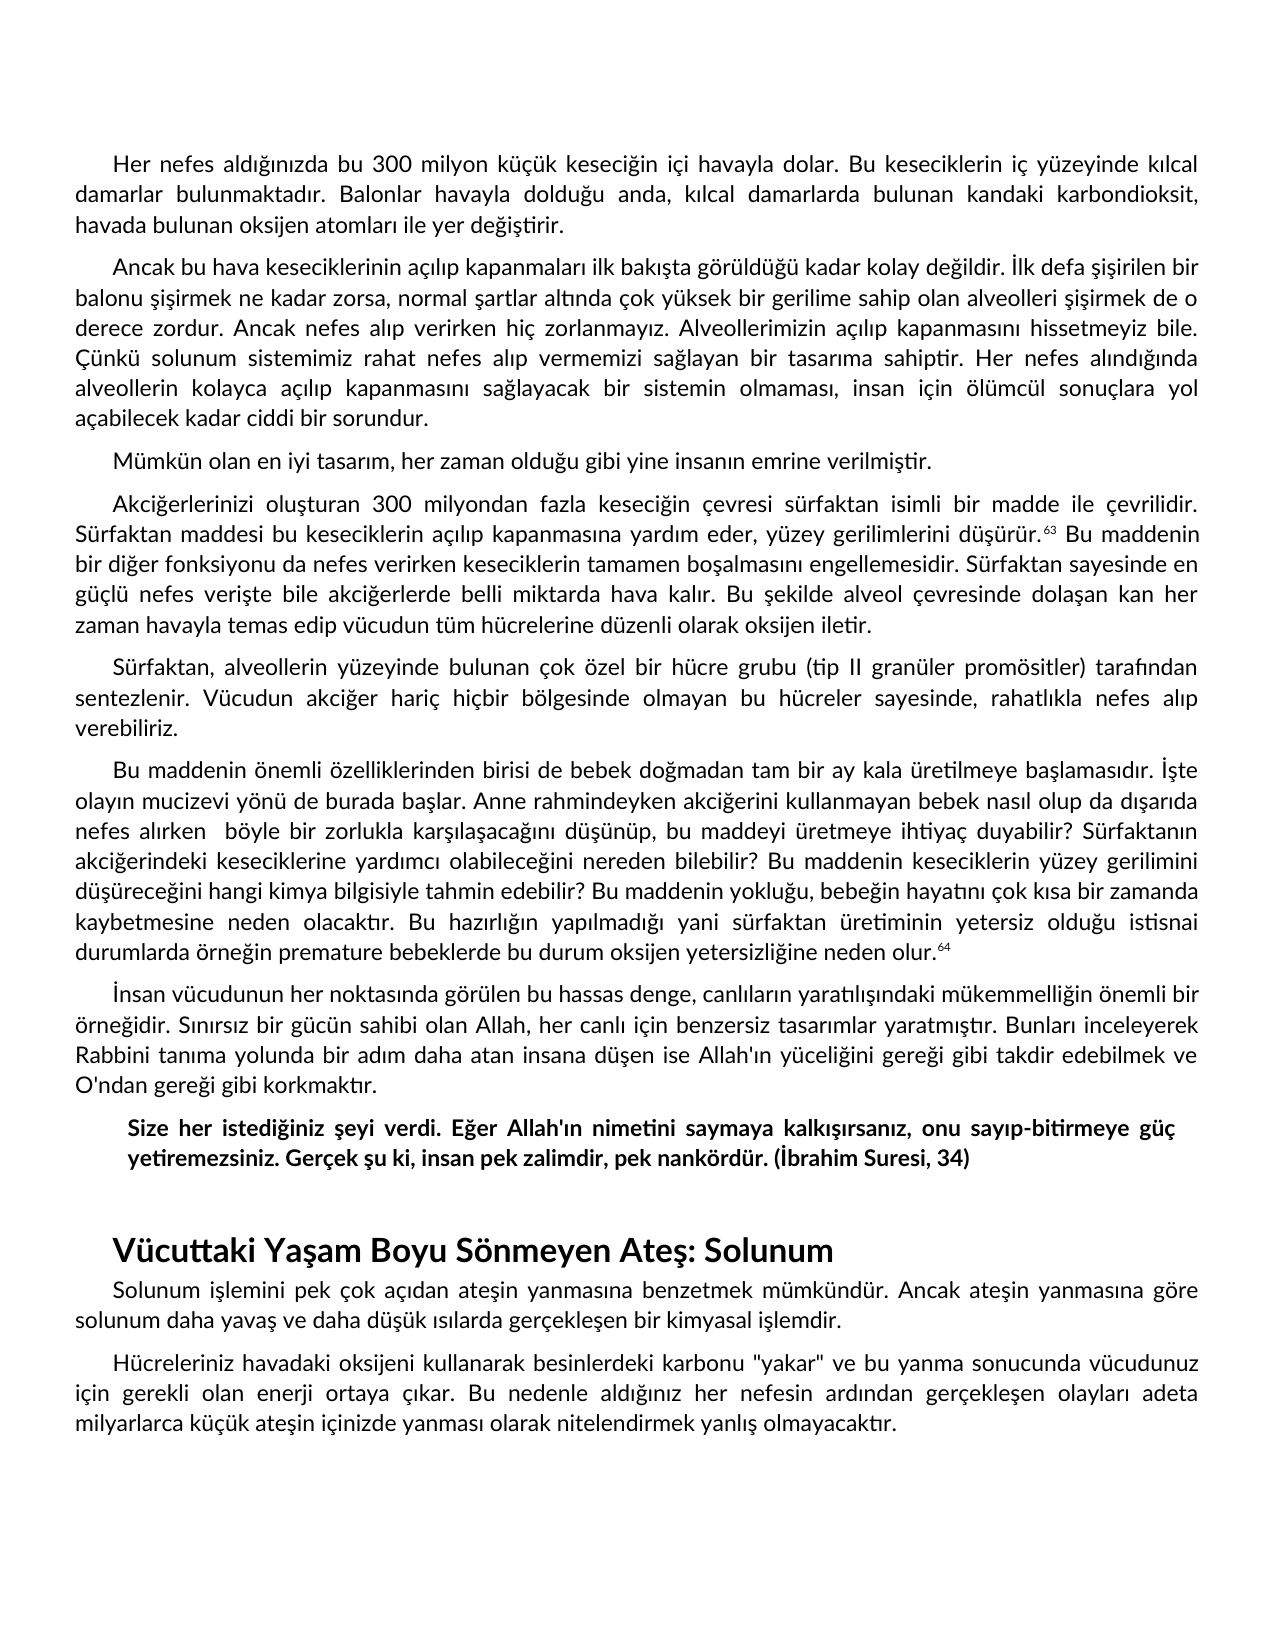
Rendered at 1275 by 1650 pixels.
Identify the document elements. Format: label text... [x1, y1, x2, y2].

text Bu maddenin önemli özelliklerinden birisi de bebek doğmadan tam bir ay kala üretilmeye başlamasıdır. İşte olayın mucizevi yönü de burada başlar. Anne rahmindeyken akciğerini kullanmayan bebek nasıl olup da dışarıda nefes alırken böyle bir zorlukla karşılaşacağını düşünüp, bu maddeyi üretmeye ihtiyaç duyabilir? Sürfaktanın akciğerindeki keseciklerine yardımcı olabileceğini nereden bilebilir? Bu maddenin keseciklerin yüzey gerilimini düşüreceğini hangi kimya bilgisiyle tahmin edebilir? Bu maddenin yokluğu, bebeğin hayatını çok kısa bir zamanda kaybetmesine neden olacaktır. Bu hazırlığın yapılmadığı yani sürfaktan üretiminin yetersiz olduğu istisnai durumlarda örneğin premature bebeklerde bu durum oksijen yetersizliğine neden olur.64 [75, 756, 1200, 965]
subtitle Vücuttaki Yaşam Boyu Sönmeyen Ateş: Solunum [112, 1229, 1200, 1269]
text Sürfaktan, alveollerin yüzeyinde bulunan çok özel bir hücre grubu (tip II granüler promösitler) tarafından sentezlenir. Vücudun akciğer hariç hiçbir bölgesinde olmayan bu hücreler sayesinde, rahatlıkla nefes alıp verebiliriz. [75, 653, 1200, 741]
text Ancak bu hava keseciklerinin açılıp kapanmaları ilk bakışta görüldüğü kadar kolay değildir. İlk defa şişirilen bir balonu şişirmek ne kadar zorsa, normal şartlar altında çok yüksek bir gerilime sahip olan alveolleri şişirmek de o derece zordur. Ancak nefes alıp verirken hiç zorlanmayız. Alveollerimizin açılıp kapanmasını hissetmeyiz bile. Çünkü solunum sistemimiz rahat nefes alıp vermemizi sağlayan bir tasarıma sahiptir. Her nefes alındığında alveollerin kolayca açılıp kapanmasını sağlayacak bir sistemin olmaması, insan için ölümcül sonuçlara yol açabilecek kadar ciddi bir sorundur. [75, 253, 1200, 432]
text Mümkün olan en iyi tasarım, her zaman olduğu gibi yine insanın emrine verilmiştir. [75, 447, 1200, 474]
text Solunum işlemini pek çok açıdan ateşin yanmasına benzetmek mümkündür. Ancak ateşin yanmasına göre solunum daha yavaş ve daha düşük ısılarda gerçekleşen bir kimyasal işlemdir. [75, 1275, 1200, 1333]
text Her nefes aldığınızda bu 300 milyon küçük keseciğin içi havayla dolar. Bu keseciklerin iç yüzeyinde kılcal damarlar bulunmaktadır. Balonlar havayla dolduğu anda, kılcal damarlarda bulunan kandaki karbondioksit, havada bulunan oksijen atomları ile yer değiştirir. [75, 150, 1200, 238]
text Size her istediğiniz şeyi verdi. Eğer Allah'ın nimetini saymaya kalkışırsanız, onu sayıp-bitirmeye güç yetiremezsiniz. Gerçek şu ki, insan pek zalimdir, pek nankördür. (İbrahim Suresi, 34) [127, 1113, 1177, 1171]
text İnsan vücudunun her noktasında görülen bu hassas denge, canlıların yaratılışındaki mükemmelliğin önemli bir örneğidir. Sınırsız bir gücün sahibi olan Allah, her canlı için benzersiz tasarımlar yaratmıştır. Bunları inceleyerek Rabbini tanıma yolunda bir adım daha atan insana düşen ise Allah'ın yüceliğini gereği gibi takdir edebilmek ve O'ndan gereği gibi korkmaktır. [75, 980, 1200, 1098]
text Hücreleriniz havadaki oksijeni kullanarak besinlerdeki karbonu "yakar" ve bu yanma sonucunda vücudunuz için gerekli olan enerji ortaya çıkar. Bu nedenle aldığınız her nefesin ardından gerçekleşen olayları adeta milyarlarca küçük ateşin içinizde yanması olarak nitelendirmek yanlış olmayacaktır. [75, 1348, 1200, 1436]
text Akciğerlerinizi oluşturan 300 milyondan fazla keseciğin çevresi sürfaktan isimli bir madde ile çevrilidir. Sürfaktan maddesi bu keseciklerin açılıp kapanmasına yardım eder, yüzey gerilimlerini düşürür.63 Bu maddenin bir diğer fonksiyonu da nefes verirken keseciklerin tamamen boşalmasını engellemesidir. Sürfaktan sayesinde en güçlü nefes verişte bile akciğerlerde belli miktarda hava kalır. Bu şekilde alveol çevresinde dolaşan kan her zaman havayla temas edip vücudun tüm hücrelerine düzenli olarak oksijen iletir. [75, 489, 1200, 638]
